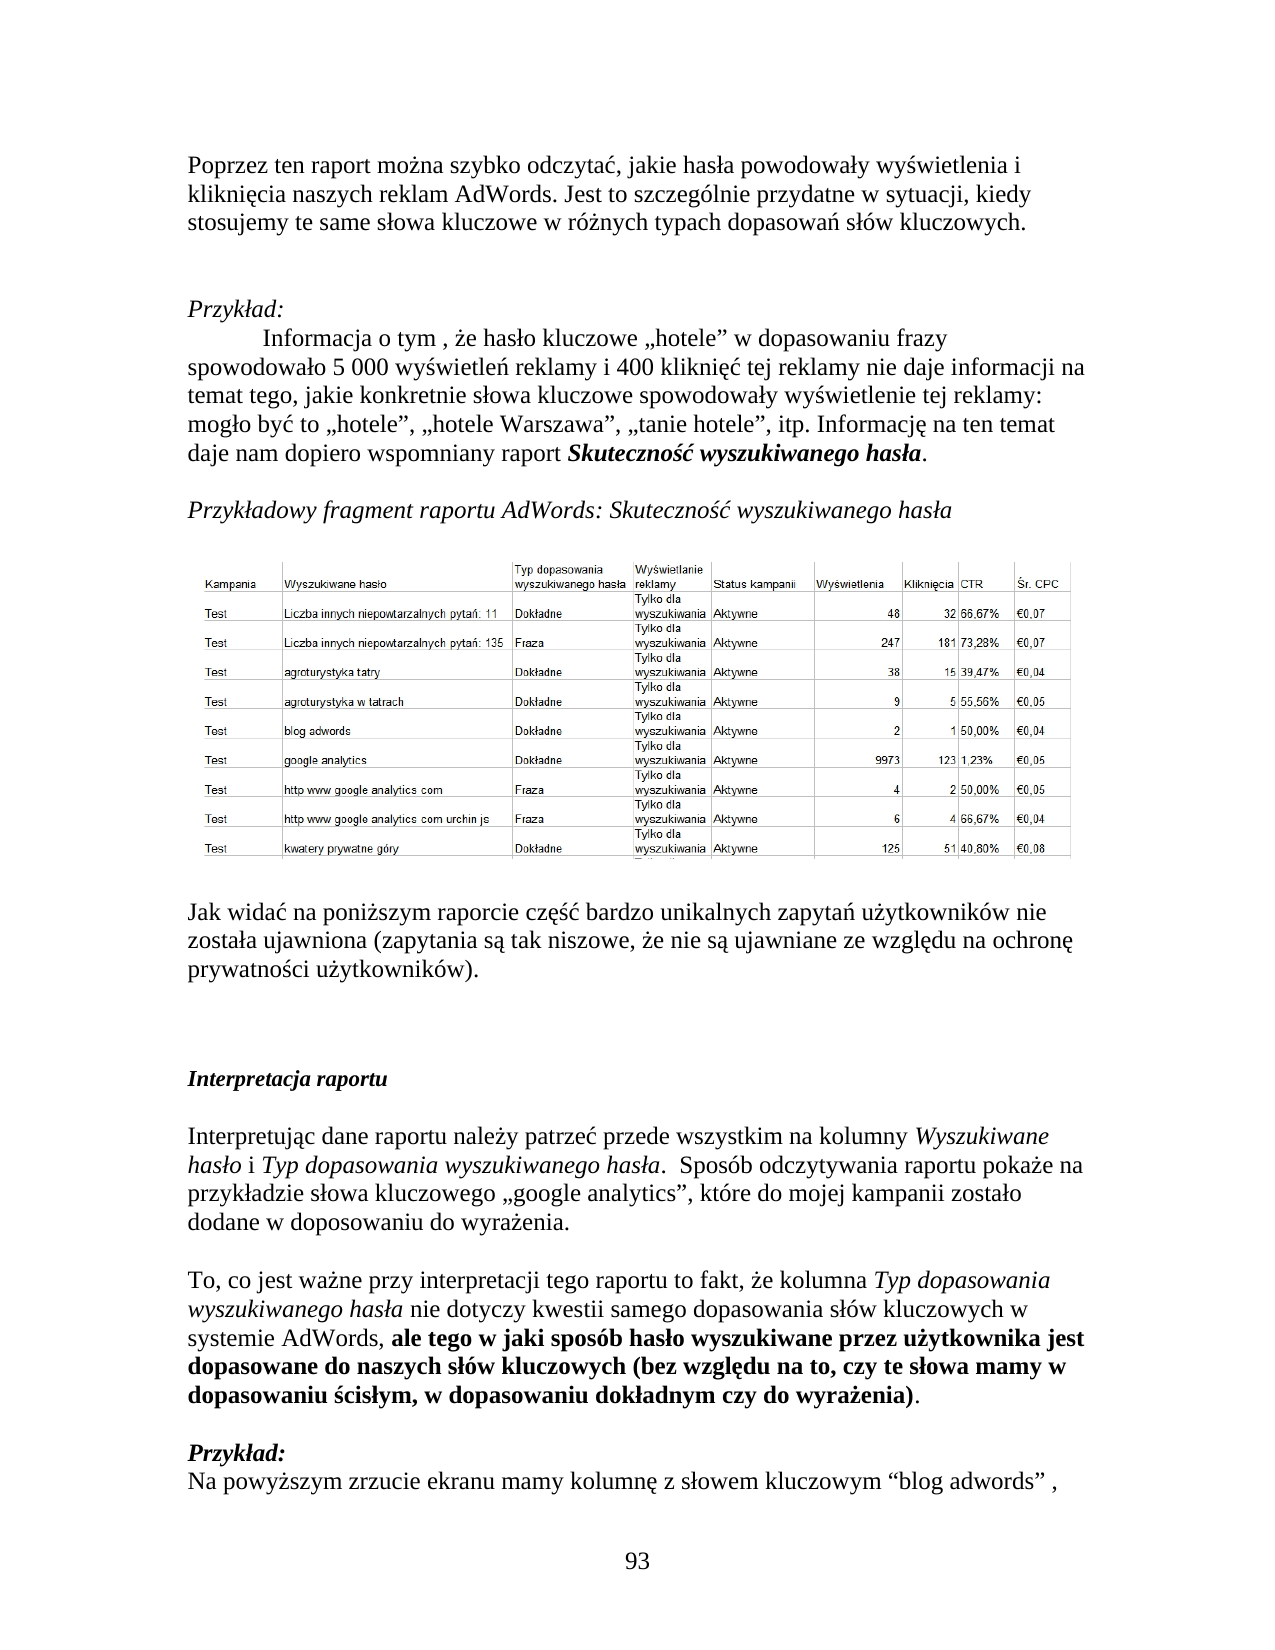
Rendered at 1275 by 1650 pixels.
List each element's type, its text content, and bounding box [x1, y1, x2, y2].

text Jak widać na poniższym raporcie część bardzo unikalnych zapytań użytkowników nie została ujawniona (zapytania są tak niszowe, że nie są ujawniane ze względu na ochronę prywatności użytkowników). [187, 897, 1087, 983]
text Interpretując dane raportu należy patrzeć przede wszystkim na kolumny Wyszukiwane hasło i Typ dopasowania wyszukiwanego hasła. Sposób odczytywania raportu pokaże na przykładzie słowa kluczowego „google analytics”, które do mojej kampanii zostało dodane w doposowaniu do wyrażenia. [187, 1121, 1087, 1236]
text Przykład: [187, 294, 1087, 323]
picture [204, 562, 1071, 859]
text To, co jest ważne przy interpretacji tego raportu to fakt, że kolumna Typ dopasowania wyszukiwanego hasła nie dotyczy kwestii samego dopasowania słów kluczowych w systemie AdWords, ale tego w jaki sposób hasło wyszukiwane przez użytkownika jest dopasowane do naszych słów kluczowych (bez względu na to, czy te słowa mamy w dopasowaniu ścisłym, w dopasowaniu dokładnym czy do wyrażenia). Przykład: Na powyższym zrzucie ekranu mamy kolumnę z słowem kluczowym “blog adwords” , [187, 1265, 1087, 1495]
text Interpretacja raportu [187, 1066, 1087, 1092]
text Poprzez ten raport można szybko odczytać, jakie hasła powodowały wyświetlenia i kliknięcia naszych reklam AdWords. Jest to szczególnie przydatne w sytuacji, kiedy stosujemy te same słowa kluczowe w różnych typach dopasowań słów kluczowych. [187, 150, 1087, 236]
text Informacja o tym , że hasło kluczowe „hotele” w dopasowaniu frazy spowodowało 5 000 wyświetleń reklamy i 400 kliknięć tej reklamy nie daje informacji na temat tego, jakie konkretnie słowa kluczowe spowodowały wyświetlenie tej reklamy: mogło być to „hotele”, „hotele Warszawa”, „tanie hotele”, itp. Informację na ten temat daje nam dopiero wspomniany raport Skuteczność wyszukiwanego hasła. Przykładowy fragment raportu AdWords: Skuteczność wyszukiwanego hasła [187, 323, 1087, 524]
